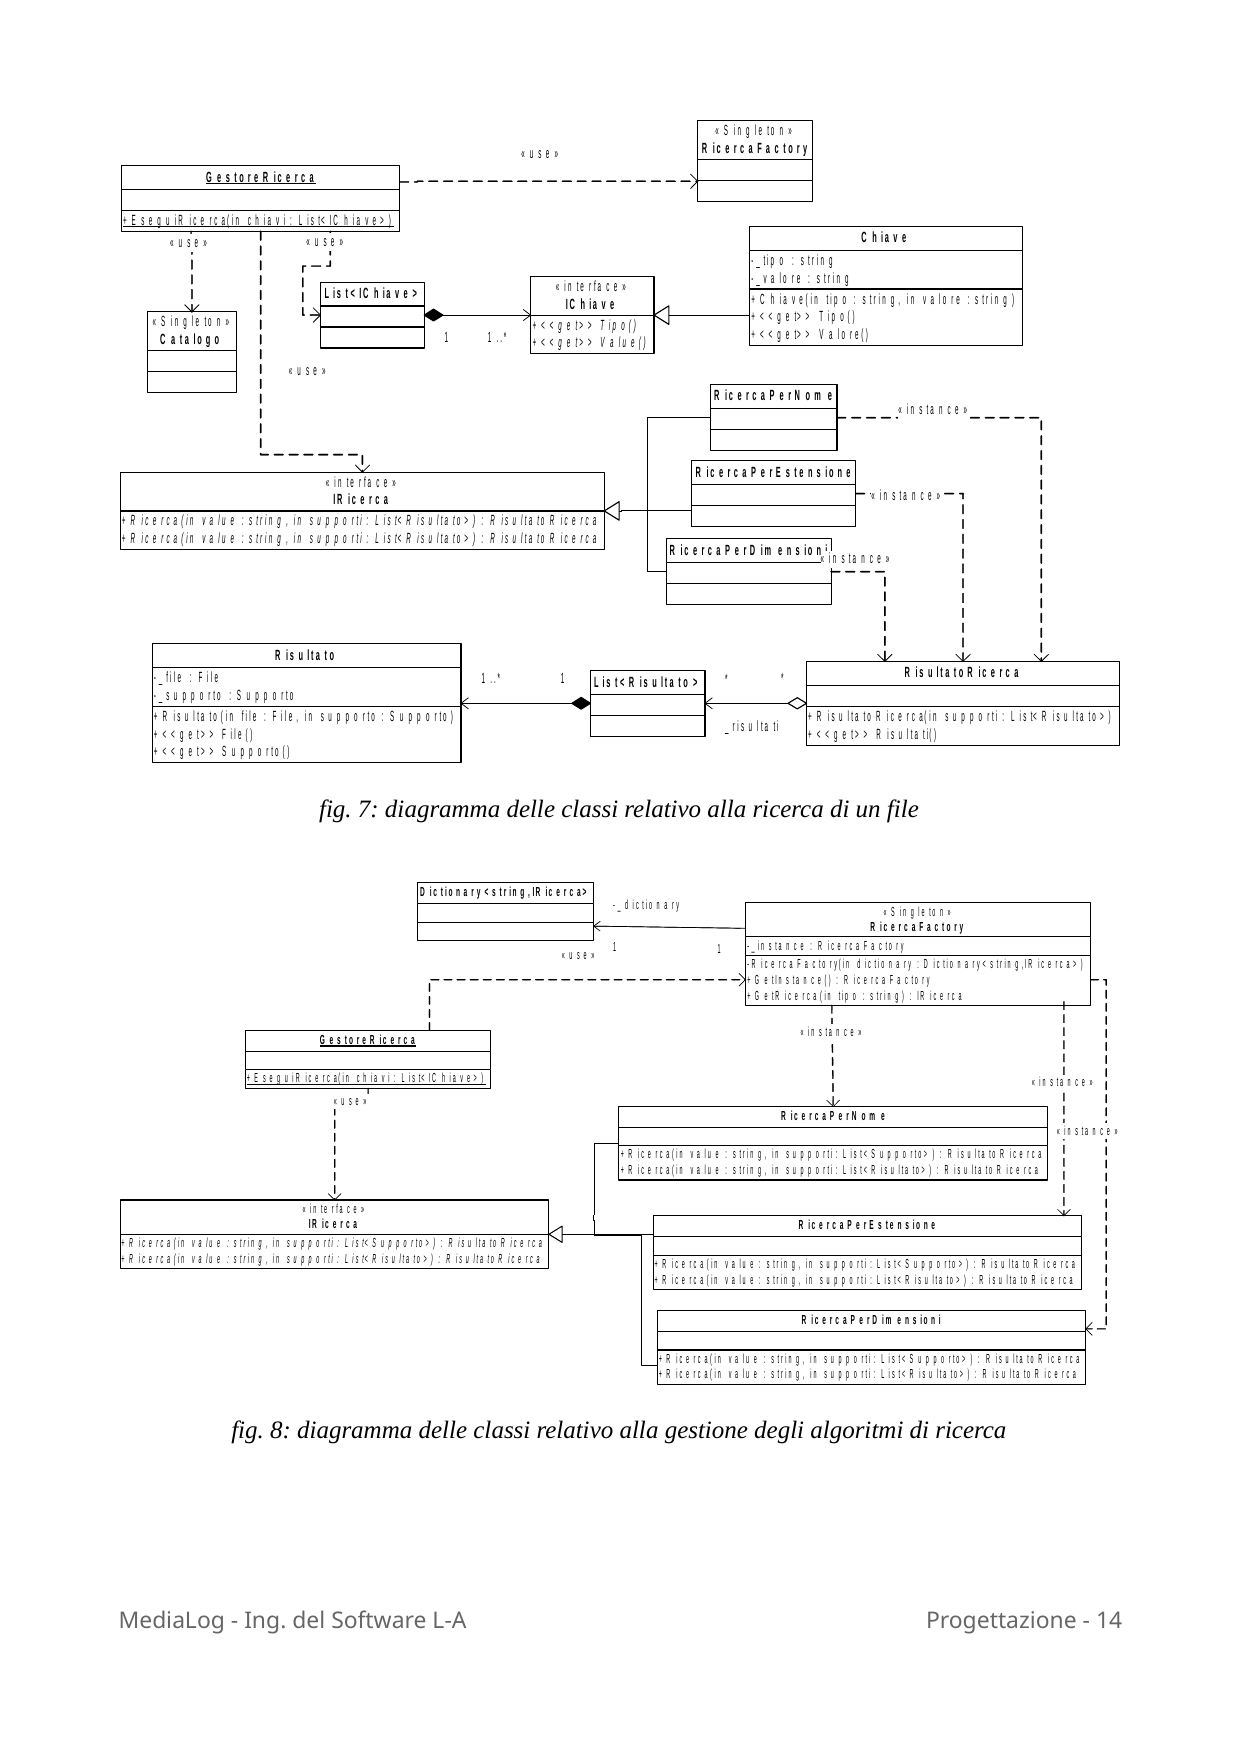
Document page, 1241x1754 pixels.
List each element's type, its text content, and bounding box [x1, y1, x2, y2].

text fig. 7: diagramma delle classi relativo alla ricerca di un file [118, 794, 1122, 823]
text fig. 8: diagramma delle classi relativo alla gestione degli algoritmi di ricerca [118, 1415, 1122, 1444]
